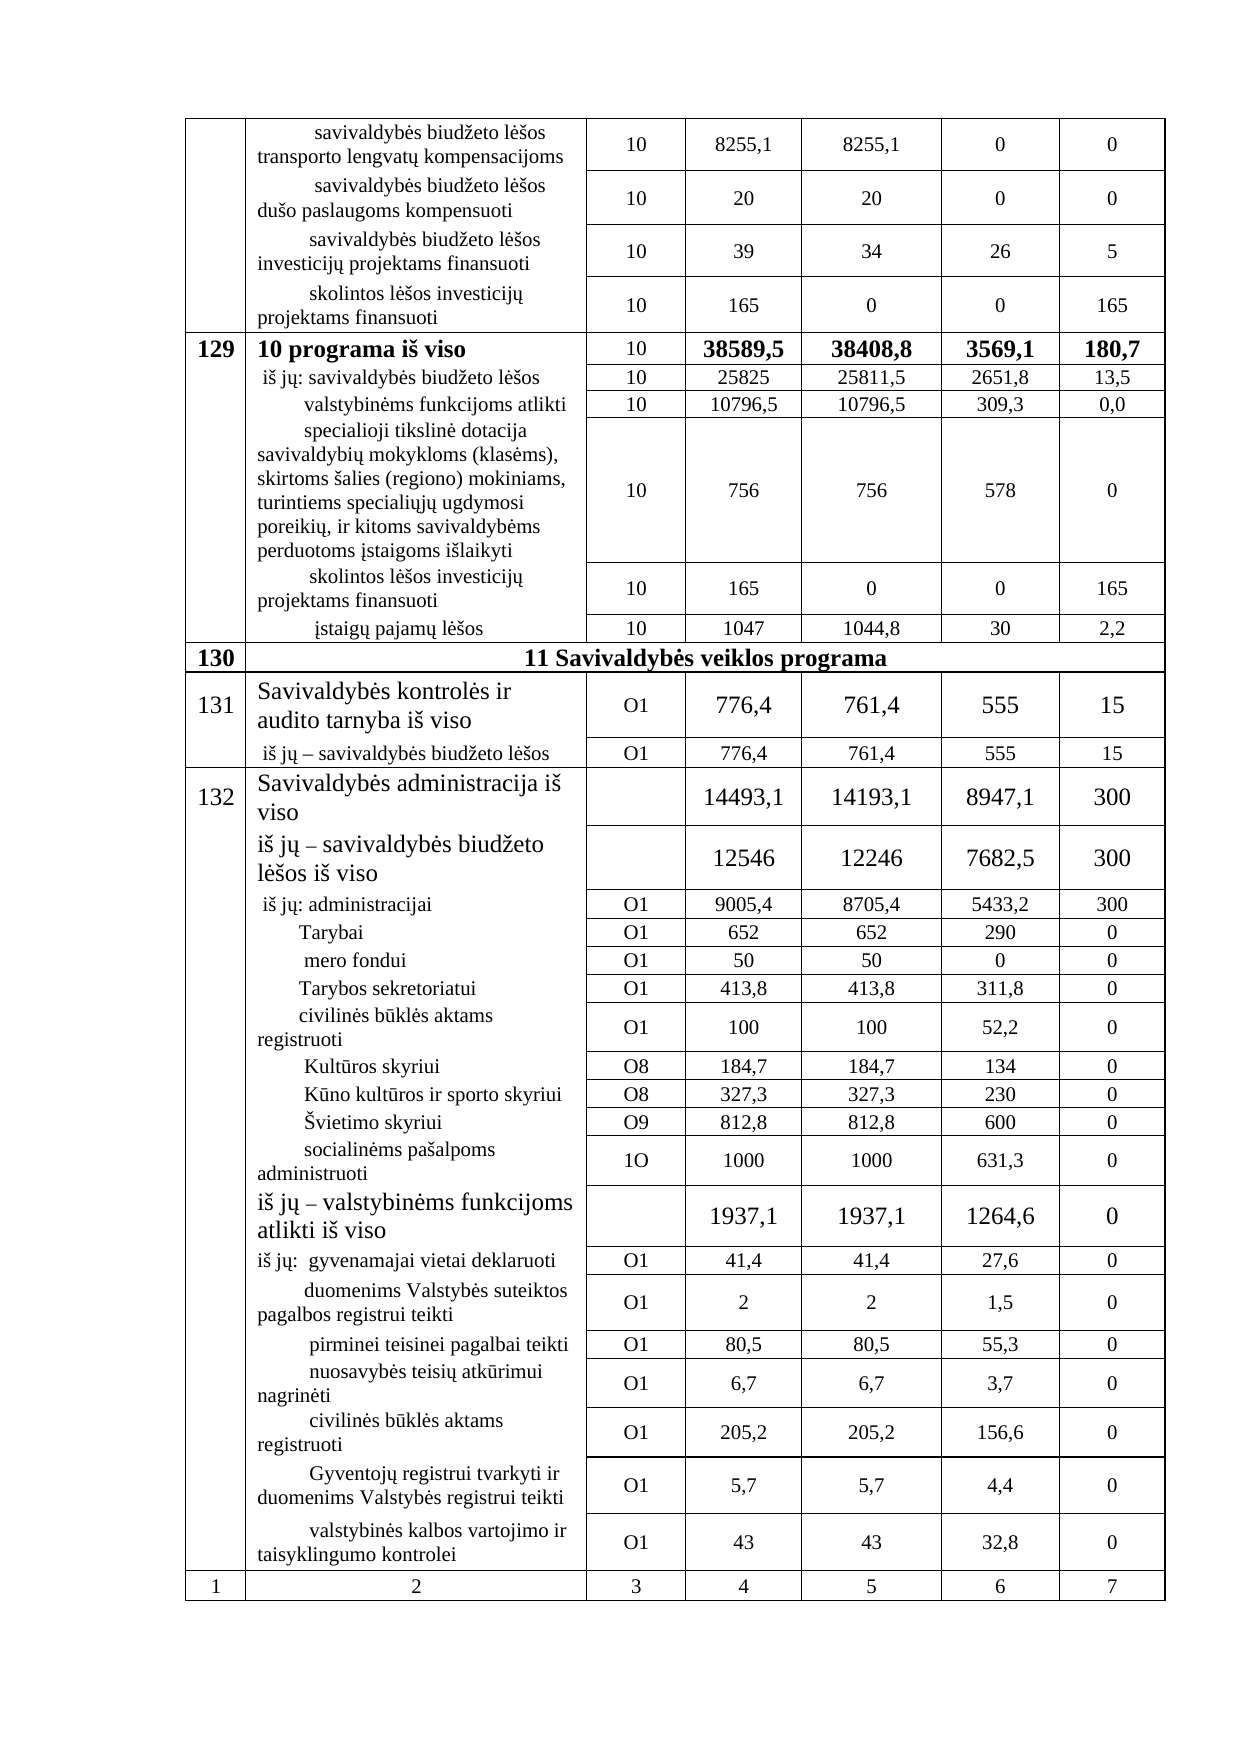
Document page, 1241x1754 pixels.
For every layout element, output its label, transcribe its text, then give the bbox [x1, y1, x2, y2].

table_cell valstybinės kalbos vartojimo ir taisyklingumo kontrolei [246, 1513, 586, 1570]
table_cell 2 [686, 1275, 801, 1330]
table_cell 5,7 [686, 1458, 801, 1513]
table_cell O1 [587, 1003, 685, 1051]
table_cell iš jų – valstybinėms funkcijoms atlikti iš viso [246, 1185, 586, 1246]
table_cell 1 [186, 1571, 245, 1600]
table_cell O1 [587, 1408, 685, 1456]
table_cell [186, 1107, 245, 1135]
table_cell 184,7 [802, 1052, 941, 1079]
table_cell 0,0 [1060, 391, 1164, 417]
table_cell Kultūros skyriui [246, 1051, 586, 1079]
table_cell 413,8 [802, 975, 941, 1002]
table_cell 0 [942, 947, 1059, 974]
table_cell 5 [1060, 225, 1164, 276]
table_cell 555 [942, 673, 1059, 737]
table_cell 6,7 [802, 1359, 941, 1407]
table_cell 0 [1060, 1108, 1164, 1135]
table_cell 652 [802, 919, 941, 946]
table_cell 0 [942, 277, 1059, 332]
table_cell 10 [587, 391, 685, 417]
table_cell 2 [802, 1275, 941, 1330]
table_cell O1 [587, 673, 685, 737]
table_cell skolintos lėšos investicijų projektams finansuoti [246, 276, 586, 332]
table_cell 327,3 [802, 1080, 941, 1107]
table_cell Tarybos sekretoriatui [246, 974, 586, 1002]
table_cell 10 [587, 418, 685, 562]
table_cell 32,8 [942, 1514, 1059, 1570]
table_cell [186, 276, 245, 332]
table_cell 39 [686, 225, 801, 276]
table_cell 5433,2 [942, 890, 1059, 917]
table_cell Kūno kultūros ir sporto skyriui [246, 1079, 586, 1107]
table_cell 761,4 [802, 738, 941, 767]
table_cell civilinės būklės aktams registruoti [246, 1407, 586, 1456]
table_cell [186, 224, 245, 276]
table_cell iš jų – savivaldybės biudžeto lėšos [246, 737, 586, 767]
table_cell 311,8 [942, 975, 1059, 1002]
table_cell [186, 1274, 245, 1330]
table_cell 2,2 [1060, 615, 1164, 642]
table_cell [186, 1135, 245, 1184]
table_cell [186, 1079, 245, 1107]
table_cell 0 [942, 563, 1059, 613]
table_cell 3,7 [942, 1359, 1059, 1407]
table_cell 30 [942, 615, 1059, 642]
table_cell 4,4 [942, 1458, 1059, 1513]
table_cell 1000 [802, 1136, 941, 1184]
table_cell 300 [1060, 768, 1164, 825]
table_cell 0 [1060, 1136, 1164, 1184]
table_cell 25825 [686, 365, 801, 390]
table_cell 10796,5 [802, 391, 941, 417]
table_cell 0 [1060, 1275, 1164, 1330]
table_cell iš jų: gyvenamajai vietai deklaruoti [246, 1246, 586, 1274]
table_cell [186, 614, 245, 642]
table_cell [587, 768, 685, 825]
table_cell 0 [1060, 418, 1164, 562]
table_cell 205,2 [802, 1408, 941, 1456]
table_cell [186, 1358, 245, 1407]
table_cell O8 [587, 1052, 685, 1079]
table_cell 230 [942, 1080, 1059, 1107]
table_cell 578 [942, 418, 1059, 562]
table_cell 0 [1060, 975, 1164, 1002]
table_cell 134 [942, 1052, 1059, 1079]
table_cell 652 [686, 919, 801, 946]
table_cell [186, 1456, 245, 1513]
table_cell 0 [942, 171, 1059, 224]
table_cell 10 [587, 119, 685, 170]
table_cell 130 [186, 643, 245, 671]
table_cell 3 [587, 1571, 685, 1600]
table_cell [186, 1407, 245, 1456]
table_cell valstybinėms funkcijoms atlikti [246, 390, 586, 417]
table_cell [186, 737, 245, 767]
table_cell 52,2 [942, 1003, 1059, 1051]
table_cell 14193,1 [802, 768, 941, 825]
table_cell 10 [587, 171, 685, 224]
table_cell 7682,5 [942, 826, 1059, 889]
table_cell 11 Savivaldybės veiklos programa [246, 643, 1164, 671]
table_cell [587, 1186, 685, 1246]
table_cell 0 [1060, 119, 1164, 170]
table_cell 34 [802, 225, 941, 276]
table_cell 0 [1060, 1186, 1164, 1246]
table_cell savivaldybės biudžeto lėšos dušo paslaugoms kompensuoti [246, 170, 586, 224]
table_cell O1 [587, 1275, 685, 1330]
table_cell [186, 918, 245, 946]
table_cell [186, 946, 245, 974]
table_cell 80,5 [686, 1331, 801, 1358]
table_cell 413,8 [686, 975, 801, 1002]
table_cell 50 [686, 947, 801, 974]
table_cell O1 [587, 975, 685, 1002]
table_cell 0 [1060, 1003, 1164, 1051]
table_cell 184,7 [686, 1052, 801, 1079]
table_cell 165 [1060, 277, 1164, 332]
table_cell O1 [587, 1331, 685, 1358]
table_cell 7 [1060, 1571, 1164, 1600]
table_cell 1044,8 [802, 615, 941, 642]
table_cell 12546 [686, 826, 801, 889]
table_cell 55,3 [942, 1331, 1059, 1358]
table_cell 43 [802, 1514, 941, 1570]
table_cell O9 [587, 1108, 685, 1135]
table_cell 5,7 [802, 1458, 941, 1513]
table_cell Savivaldybės administracija iš viso [246, 768, 586, 825]
table_cell 41,4 [802, 1247, 941, 1274]
table_cell 10 [587, 333, 685, 363]
table_cell 1000 [686, 1136, 801, 1184]
table_cell 43 [686, 1514, 801, 1570]
table_cell 38408,8 [802, 333, 941, 363]
table_cell 8705,4 [802, 890, 941, 917]
table_cell O1 [587, 738, 685, 767]
table_cell 100 [802, 1003, 941, 1051]
table_cell 205,2 [686, 1408, 801, 1456]
table_cell nuosavybės teisių atkūrimui nagrinėti [246, 1358, 586, 1407]
table_cell Tarybai [246, 918, 586, 946]
table_cell 0 [1060, 171, 1164, 224]
table_cell 327,3 [686, 1080, 801, 1107]
table_cell 5 [802, 1571, 941, 1600]
table_cell 300 [1060, 890, 1164, 917]
table_cell 290 [942, 919, 1059, 946]
table_cell 1O [587, 1136, 685, 1184]
table_cell specialioji tikslinė dotacija savivaldybių mokykloms (klasėms), skirtoms šalies (regiono) mokiniams, turintiems specialiųjų ugdymosi poreikių, ir kitoms savivaldybėms perduotoms įstaigoms išlaikyti [246, 417, 586, 562]
table_cell [186, 1185, 245, 1246]
table_cell 14493,1 [686, 768, 801, 825]
table_cell 0 [802, 563, 941, 613]
table_cell O8 [587, 1080, 685, 1107]
table_cell 9005,4 [686, 890, 801, 917]
table_cell [186, 364, 245, 390]
table_cell 2 [246, 1571, 586, 1600]
table_cell [186, 825, 245, 889]
table_cell 0 [1060, 1408, 1164, 1456]
table_cell civilinės būklės aktams registruoti [246, 1002, 586, 1051]
table_cell O1 [587, 1458, 685, 1513]
table_cell 6 [942, 1571, 1059, 1600]
table_cell 80,5 [802, 1331, 941, 1358]
table_cell 20 [686, 171, 801, 224]
table_cell 3569,1 [942, 333, 1059, 363]
table_cell [186, 119, 245, 170]
table_cell 600 [942, 1108, 1059, 1135]
table_cell 0 [942, 119, 1059, 170]
table_cell 132 [186, 768, 245, 825]
table_cell 6,7 [686, 1359, 801, 1407]
table_cell 555 [942, 738, 1059, 767]
table_cell 0 [1060, 1514, 1164, 1570]
table_cell pirminei teisinei pagalbai teikti [246, 1330, 586, 1358]
table_cell Švietimo skyriui [246, 1107, 586, 1135]
table_cell 26 [942, 225, 1059, 276]
table_cell 10 [587, 225, 685, 276]
table_cell 0 [1060, 1458, 1164, 1513]
table_cell 8255,1 [686, 119, 801, 170]
table_cell 812,8 [686, 1108, 801, 1135]
table_cell 165 [1060, 563, 1164, 613]
table_cell iš jų: savivaldybės biudžeto lėšos [246, 364, 586, 390]
table_cell [186, 1513, 245, 1570]
table_cell 0 [1060, 947, 1164, 974]
table_cell 0 [1060, 919, 1164, 946]
table_cell [186, 170, 245, 224]
table_cell [186, 417, 245, 562]
table_cell Savivaldybės kontrolės ir audito tarnyba iš viso [246, 673, 586, 737]
table_cell 15 [1060, 738, 1164, 767]
table_cell 1047 [686, 615, 801, 642]
table_cell 756 [802, 418, 941, 562]
table_cell O1 [587, 1514, 685, 1570]
table_cell 41,4 [686, 1247, 801, 1274]
table_cell 812,8 [802, 1108, 941, 1135]
table_cell 8947,1 [942, 768, 1059, 825]
table_cell O1 [587, 919, 685, 946]
table_cell 0 [1060, 1247, 1164, 1274]
table_cell 180,7 [1060, 333, 1164, 363]
table_cell 10796,5 [686, 391, 801, 417]
table_cell 1937,1 [802, 1186, 941, 1246]
table_cell 309,3 [942, 391, 1059, 417]
table_cell savivaldybės biudžeto lėšos transporto lengvatų kompensacijoms [246, 119, 586, 170]
table_cell iš jų – savivaldybės biudžeto lėšos iš viso [246, 825, 586, 889]
table_cell 631,3 [942, 1136, 1059, 1184]
table_cell [587, 826, 685, 889]
table_cell 1264,6 [942, 1186, 1059, 1246]
table_cell duomenims Valstybės suteiktos pagalbos registrui teikti [246, 1274, 586, 1330]
table_cell 15 [1060, 673, 1164, 737]
table_cell 129 [186, 333, 245, 363]
table_cell 0 [1060, 1331, 1164, 1358]
table_cell 165 [686, 563, 801, 613]
table_cell 300 [1060, 826, 1164, 889]
table_cell [186, 562, 245, 613]
table_cell [186, 1246, 245, 1274]
table_cell 27,6 [942, 1247, 1059, 1274]
table_cell skolintos lėšos investicijų projektams finansuoti [246, 562, 586, 613]
table_cell mero fondui [246, 946, 586, 974]
table_cell 761,4 [802, 673, 941, 737]
table_cell 50 [802, 947, 941, 974]
table_cell iš jų: administracijai [246, 889, 586, 917]
table_cell [186, 889, 245, 917]
table_cell 4 [686, 1571, 801, 1600]
table_cell 20 [802, 171, 941, 224]
table_cell [186, 390, 245, 417]
table_cell O1 [587, 947, 685, 974]
table_cell 1,5 [942, 1275, 1059, 1330]
table_cell [186, 1330, 245, 1358]
table_cell 156,6 [942, 1408, 1059, 1456]
table_cell socialinėms pašalpoms administruoti [246, 1135, 586, 1184]
table_cell 165 [686, 277, 801, 332]
table_cell 0 [802, 277, 941, 332]
table_cell [186, 1051, 245, 1079]
table_cell 8255,1 [802, 119, 941, 170]
table_cell O1 [587, 890, 685, 917]
table_cell Gyventojų registrui tvarkyti ir duomenims Valstybės registrui teikti [246, 1456, 586, 1513]
table_cell 776,4 [686, 738, 801, 767]
table_cell 10 [587, 365, 685, 390]
table_cell 131 [186, 673, 245, 737]
table_cell 776,4 [686, 673, 801, 737]
table_cell 0 [1060, 1359, 1164, 1407]
table_cell įstaigų pajamų lėšos [246, 614, 586, 642]
table_cell 10 programa iš viso [246, 333, 586, 363]
table_cell 0 [1060, 1052, 1164, 1079]
table_cell 10 [587, 277, 685, 332]
table_cell 10 [587, 615, 685, 642]
table_cell O1 [587, 1247, 685, 1274]
table_cell O1 [587, 1359, 685, 1407]
table_cell 1937,1 [686, 1186, 801, 1246]
table_cell [186, 1002, 245, 1051]
table_cell 0 [1060, 1080, 1164, 1107]
table_cell 10 [587, 563, 685, 613]
table_cell 2651,8 [942, 365, 1059, 390]
table_cell 25811,5 [802, 365, 941, 390]
table_cell 756 [686, 418, 801, 562]
table_cell 12246 [802, 826, 941, 889]
table_cell savivaldybės biudžeto lėšos investicijų projektams finansuoti [246, 224, 586, 276]
table_cell 13,5 [1060, 365, 1164, 390]
table_cell 100 [686, 1003, 801, 1051]
table_cell 38589,5 [686, 333, 801, 363]
table_cell [186, 974, 245, 1002]
